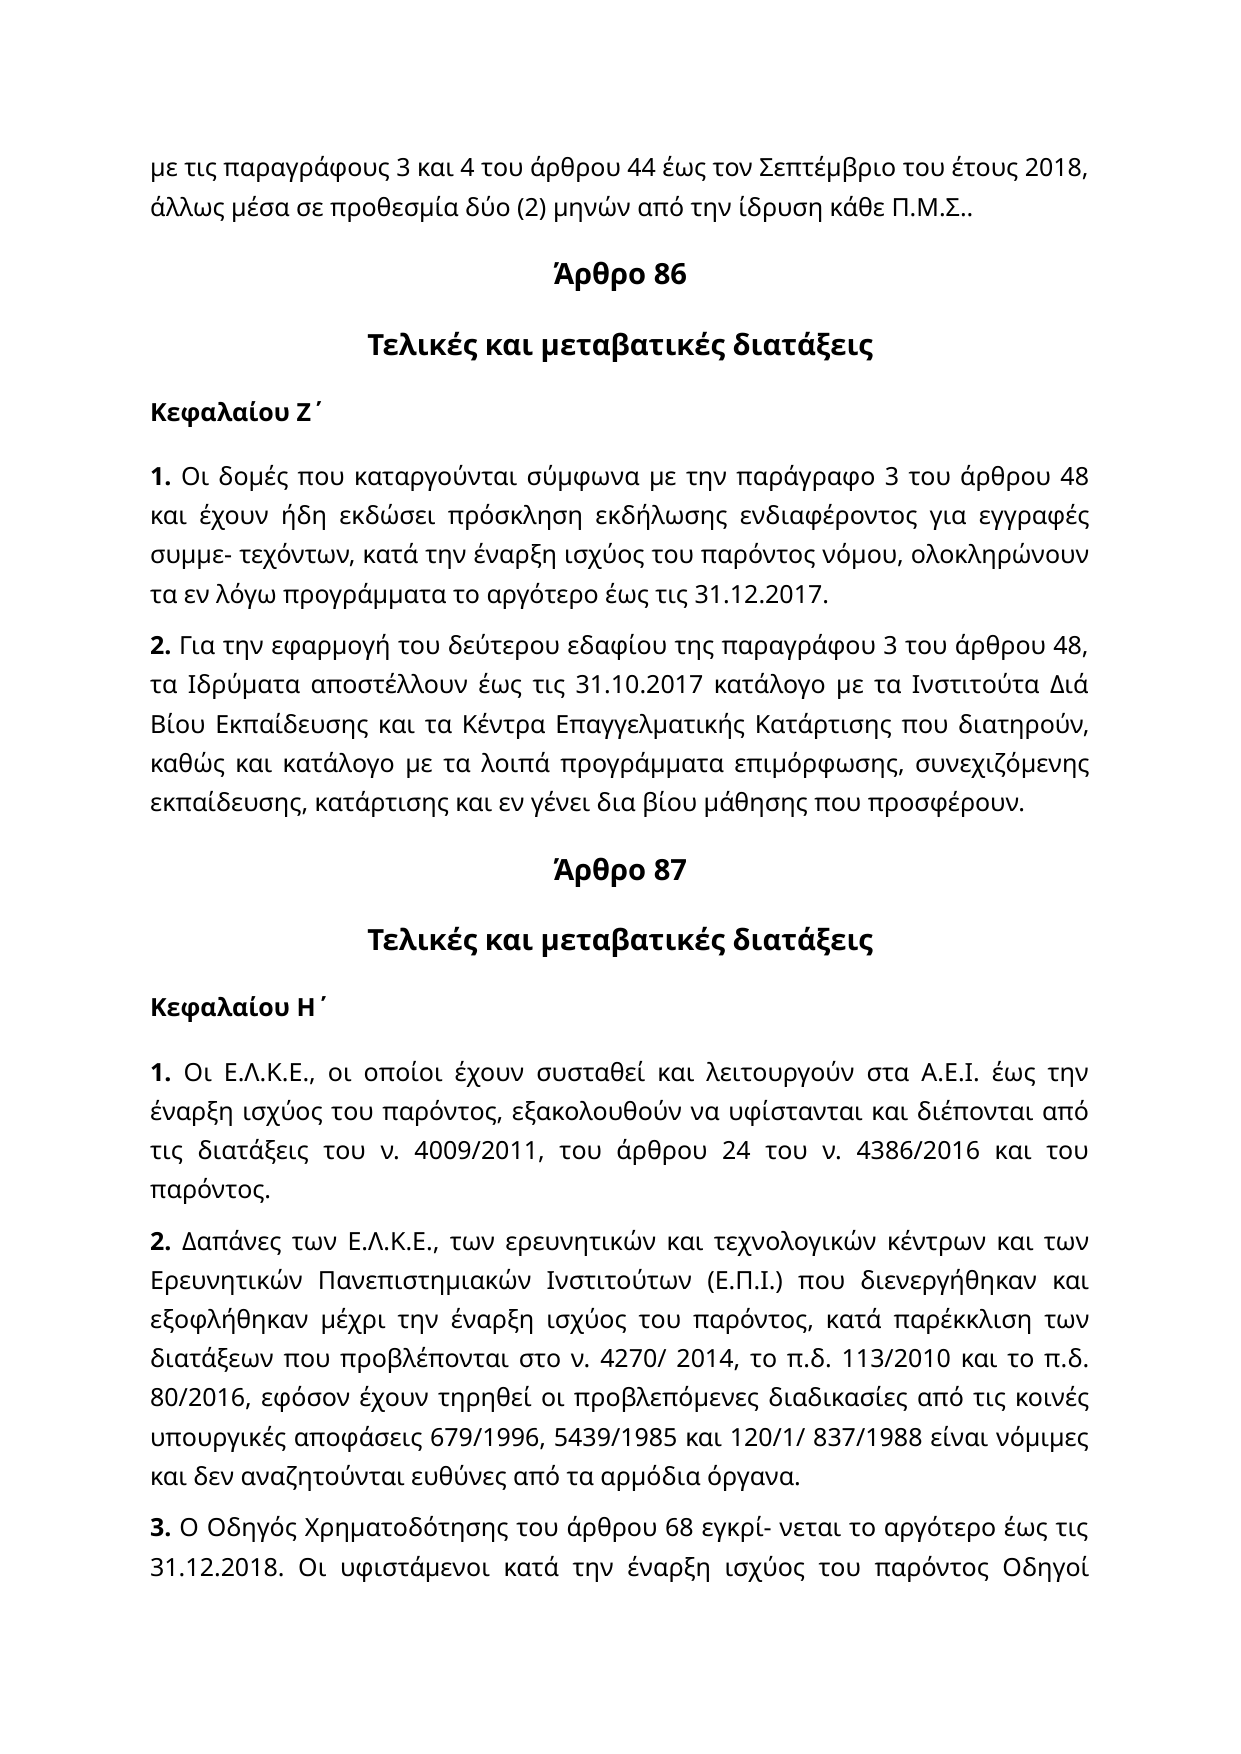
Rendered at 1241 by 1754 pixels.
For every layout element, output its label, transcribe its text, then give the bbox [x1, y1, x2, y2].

text Κεφαλαίου Ζ΄ [150, 394, 1090, 429]
text 3. Ο Οδηγός Χρηματοδότησης του άρθρου 68 εγκρί- νεται το αργότερο έως τις 31.12.2018. Οι υφιστάμενοι κατά την έναρξη ισχύος του παρόντος Οδηγοί [150, 1510, 1090, 1583]
subtitle Άρθρο 87 [150, 849, 1090, 888]
text 2. Δαπάνες των Ε.Λ.Κ.Ε., των ερευνητικών και τεχνολογικών κέντρων και των Ερευνητικών Πανεπιστημιακών Ινστιτούτων (Ε.Π.Ι.) που διενεργήθηκαν και εξοφλήθηκαν μέχρι την έναρξη ισχύος του παρόντος, κατά παρέκκλιση των διατάξεων που προβλέπονται στο ν. 4270/ 2014, το π.δ. 113/2010 και το π.δ. 80/2016, εφόσον έχουν τηρηθεί οι προβλεπόμενες διαδικασίες από τις κοινές υπουργικές αποφάσεις 679/1996, 5439/1985 και 120/1/ 837/1988 είναι νόμιμες και δεν αναζητούνται ευθύνες από τα αρμόδια όργανα. [150, 1223, 1090, 1492]
text 1. Οι Ε.Λ.Κ.Ε., οι οποίοι έχουν συσταθεί και λειτουργούν στα Α.Ε.Ι. έως την έναρξη ισχύος του παρόντος, εξακολουθούν να υφίστανται και διέπονται από τις διατάξεις του ν. 4009/2011, του άρθρου 24 του ν. 4386/2016 και του παρόντος. [150, 1054, 1090, 1206]
text 1. Οι δομές που καταργούνται σύμφωνα με την παράγραφο 3 του άρθρου 48 και έχουν ήδη εκδώσει πρόσκληση εκδήλωσης ενδιαφέροντος για εγγραφές συμμε- τεχόντων, κατά την έναρξη ισχύος του παρόντος νόμου, ολοκληρώνουν τα εν λόγω προγράμματα το αργότερο έως τις 31.12.2017. [150, 459, 1090, 610]
text 2. Για την εφαρμογή του δεύτερου εδαφίου της παραγράφου 3 του άρθρου 48, τα Ιδρύματα αποστέλλουν έως τις 31.10.2017 κατάλογο με τα Ινστιτούτα Διά Βίου Εκπαίδευσης και τα Κέντρα Επαγγελματικής Κατάρτισης που διατηρούν, καθώς και κατάλογο με τα λοιπά προγράμματα επιμόρφωσης, συνεχιζόμενης εκπαίδευσης, κατάρτισης και εν γένει δια βίου μάθησης που προσφέρουν. [150, 628, 1090, 819]
subtitle Τελικές και μεταβατικές διατάξεις [150, 919, 1090, 959]
text με τις παραγράφους 3 και 4 του άρθρου 44 έως τον Σεπτέμβριο του έτους 2018, άλλως μέσα σε προθεσμία δύο (2) μηνών από την ίδρυση κάθε Π.Μ.Σ.. [150, 150, 1090, 223]
text Κεφαλαίου Η΄ [150, 990, 1090, 1024]
subtitle Άρθρο 86 [150, 253, 1090, 293]
subtitle Τελικές και μεταβατικές διατάξεις [150, 324, 1090, 364]
